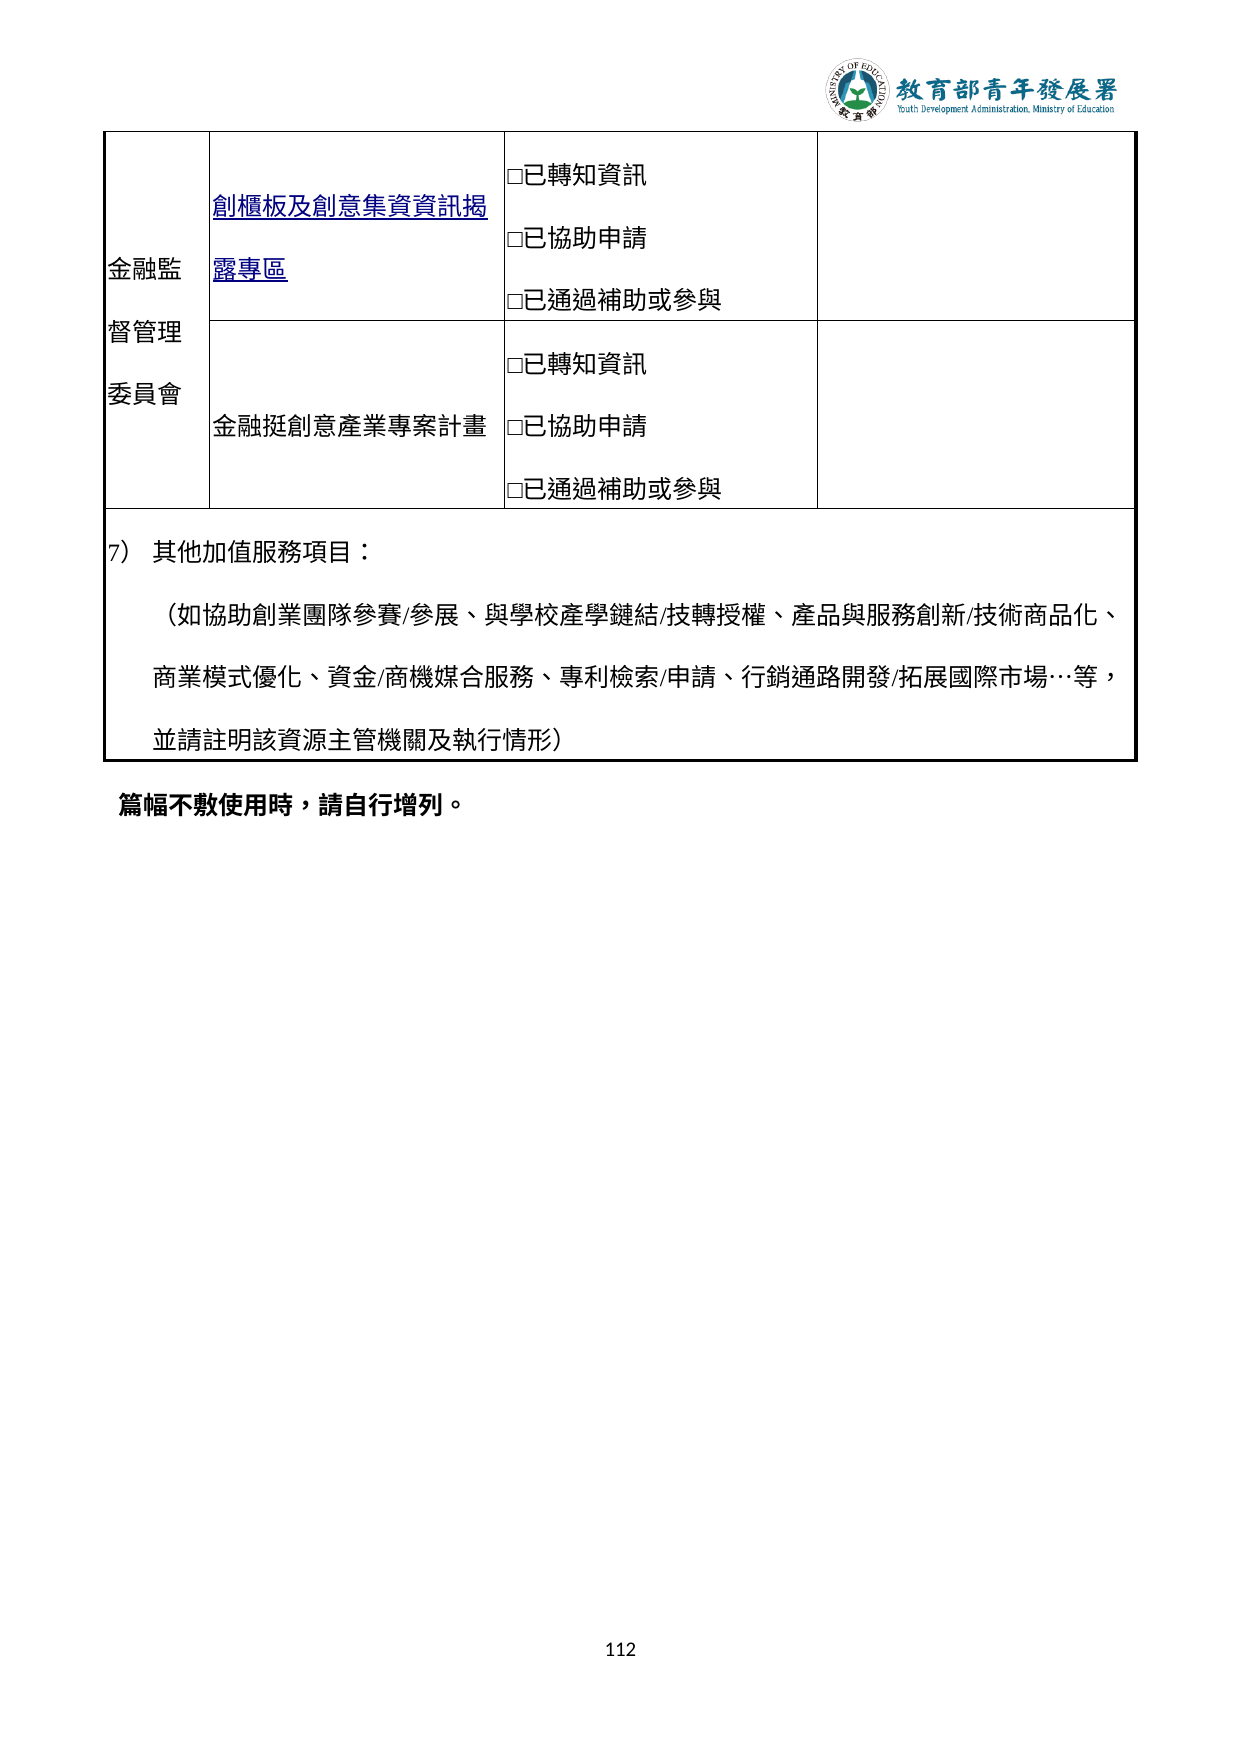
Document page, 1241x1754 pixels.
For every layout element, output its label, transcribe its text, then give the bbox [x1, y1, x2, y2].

table_cell 金融挺創意產業專案計畫 [210, 321, 504, 508]
table_cell 金融監督管理委員會 [106, 132, 209, 508]
text 篇幅不敷使用時，請自行增列。 [118, 762, 1122, 825]
table_cell 其他加值服務項目： （如協助創業團隊參賽/參展、與學校產學鏈結/技轉授權、產品與服務創新/技術商品化、商業模式優化、資金/商機媒合服務、專利檢索/申請、行銷通路開發/拓展國際市場…等，並請註明該資源主管機關及執行情形） [150, 509, 1134, 759]
table_cell □已轉知資訊 □已協助申請 □已通過補助或參與 [505, 132, 817, 319]
table_cell □已轉知資訊 □已協助申請 □已通過補助或參與 [505, 321, 817, 508]
table_cell [818, 132, 1134, 319]
table_cell 7） [106, 509, 149, 759]
table_cell 創櫃板及創意集資資訊揭露專區 [210, 132, 504, 319]
table_cell [818, 321, 1134, 508]
